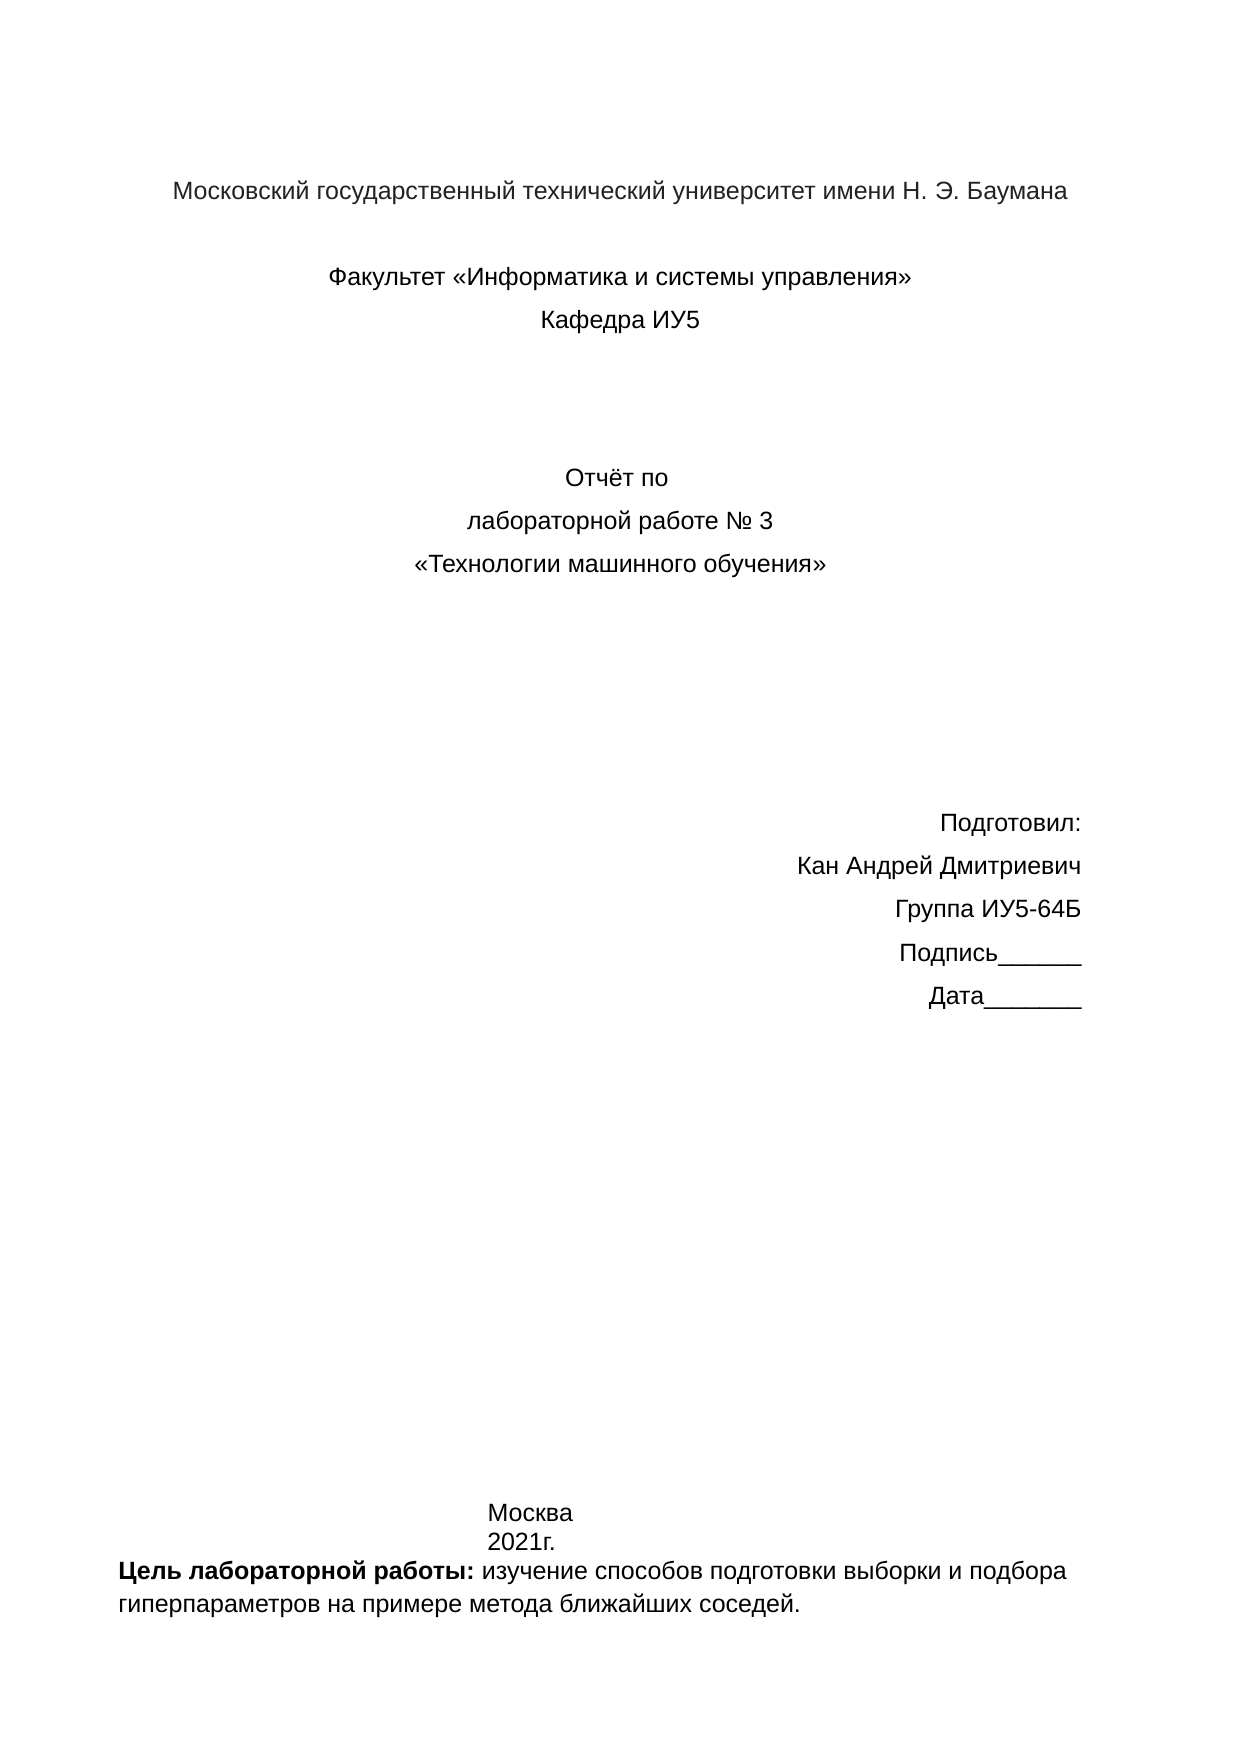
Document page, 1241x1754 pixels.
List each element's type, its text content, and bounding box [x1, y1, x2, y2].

text Кафедра ИУ5 [118, 305, 1122, 334]
text Москва [118, 1498, 1122, 1527]
text Московский государственный технический университет имени Н. Э. Баумана [118, 176, 1122, 204]
text 2021г. [413, 1527, 1122, 1556]
text Факультет «Информатика и системы управления» [118, 262, 1122, 291]
table_header [198, 808, 577, 1009]
text лабораторной работе № 3 [118, 506, 1122, 535]
table_header Подготовил: Кан Андрей Дмитриевич Группа ИУ5-64Б Подпись______ Дата_______ [718, 808, 1093, 1009]
text Цель лабораторной работы: изучение способов подготовки выборки и подбора гиперпараметров на примере метода ближайших соседей. [118, 1556, 1122, 1617]
table_header [578, 808, 718, 1009]
text Отчёт по [118, 463, 1122, 492]
text «Технологии машинного обучения» [118, 549, 1122, 578]
